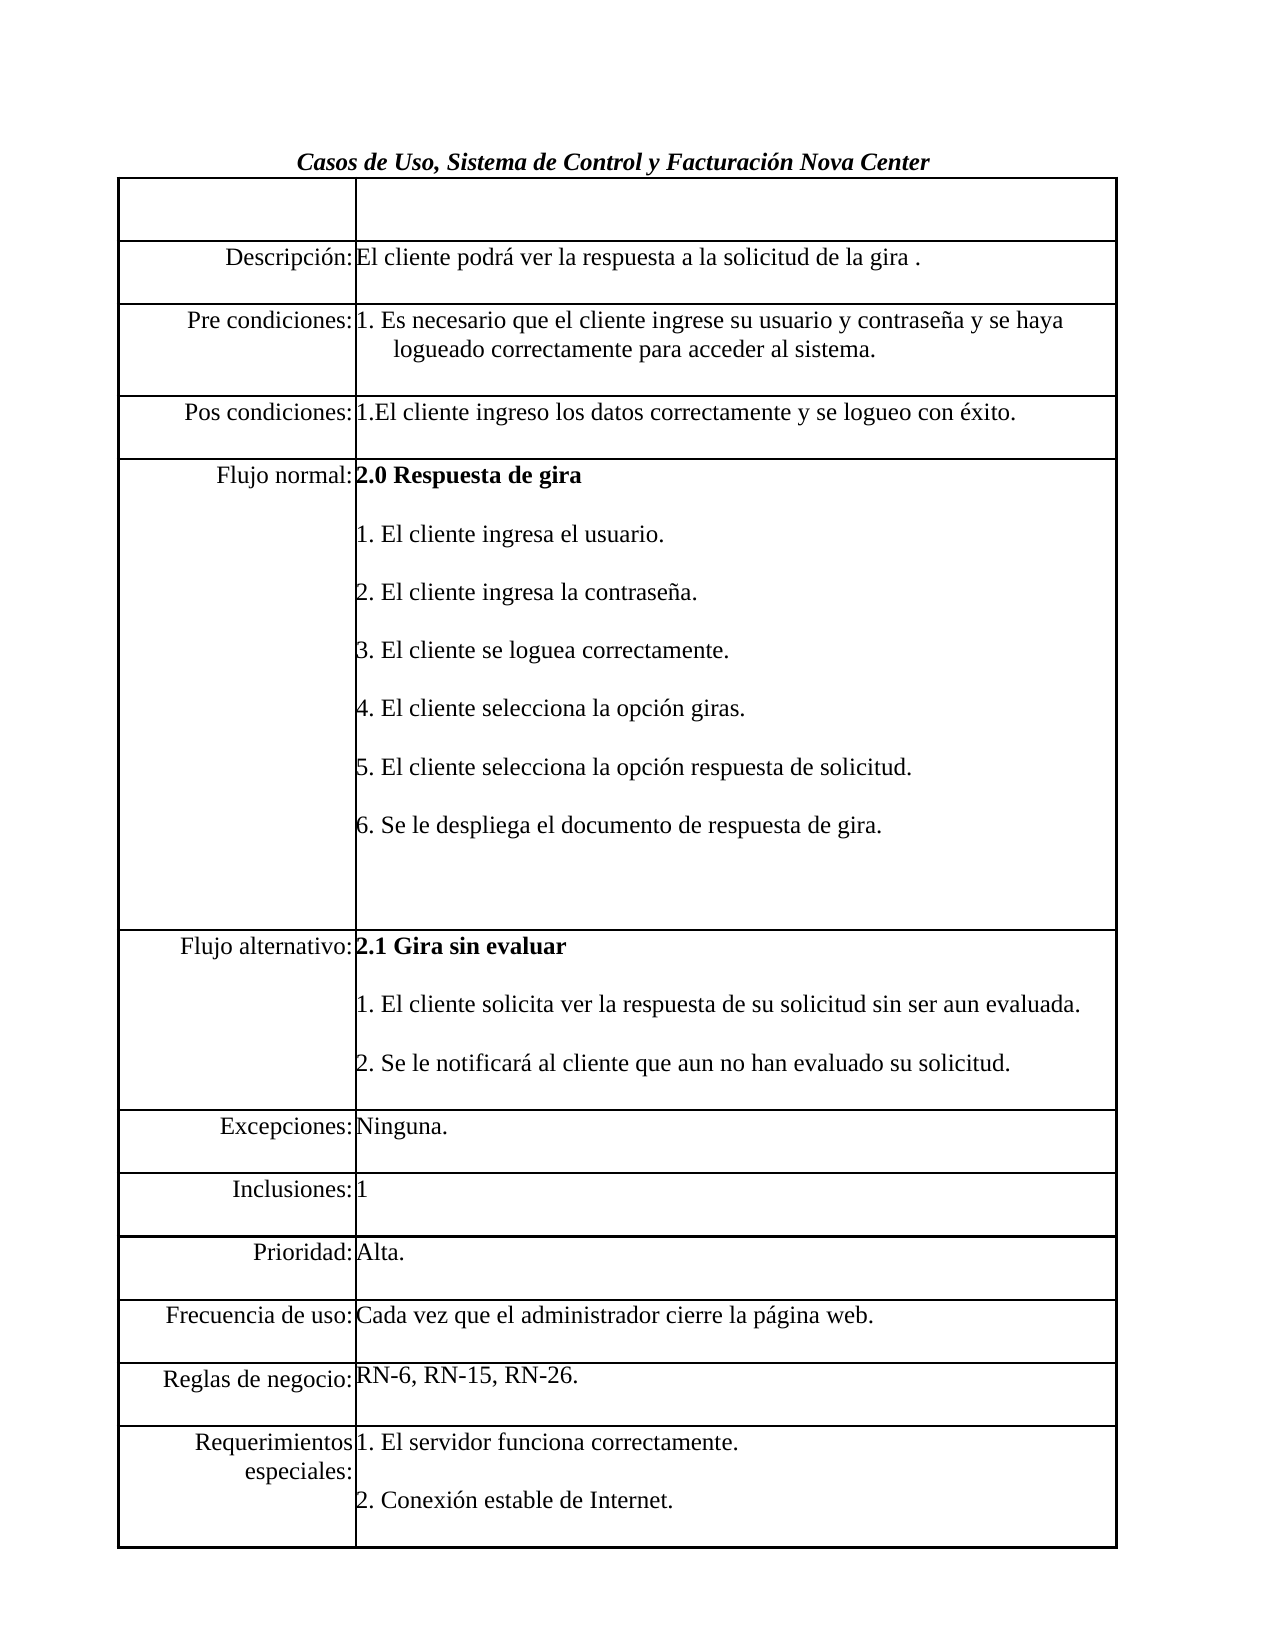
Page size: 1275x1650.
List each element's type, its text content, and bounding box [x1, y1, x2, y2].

table_cell Reglas de negocio: [120, 1364, 355, 1425]
table_cell Descripción: [120, 242, 355, 303]
table_cell 2.0 Respuesta de gira 1. El cliente ingresa el usuario. 2. El cliente ingresa la contraseña. 3. El cliente se loguea correctamente. 4. El cliente selecciona la opción giras. 5. El cliente selecciona la opción respuesta de solicitud. 6. Se le despliega el documento de respuesta de gira. [357, 460, 1115, 929]
table_cell 1. El servidor funciona correctamente. 2. Conexión estable de Internet. [357, 1427, 1115, 1546]
table_cell RN-6, RN-15, RN-26. [357, 1364, 1115, 1425]
table_cell 1. Es necesario que el cliente ingrese su usuario y contraseña y se haya logueado correctamente para acceder al sistema. [357, 305, 1115, 395]
table_cell Pre condiciones: [120, 305, 355, 395]
table_cell Cada vez que el administrador cierre la página web. [357, 1301, 1115, 1362]
table_cell Pos condiciones: [120, 397, 355, 458]
table_cell Prioridad: [120, 1238, 355, 1298]
table_cell [357, 179, 1115, 240]
table_cell Ninguna. [357, 1111, 1115, 1172]
table_cell 2.1 Gira sin evaluar 1. El cliente solicita ver la respuesta de su solicitud sin ser aun evaluada. 2. Se le notificará al cliente que aun no han evaluado su solicitud. [357, 931, 1115, 1109]
table_cell El cliente podrá ver la respuesta a la solicitud de la gira . [357, 242, 1115, 303]
table_cell Inclusiones: [120, 1174, 355, 1235]
table_cell 1.El cliente ingreso los datos correctamente y se logueo con éxito. [357, 397, 1115, 458]
table_cell Alta. [357, 1238, 1115, 1298]
table_cell Requerimientos especiales: [120, 1427, 355, 1546]
table_cell [120, 179, 355, 240]
table_cell Flujo normal: [120, 460, 355, 929]
table_cell Flujo alternativo: [120, 931, 355, 1109]
table_cell Excepciones: [120, 1111, 355, 1172]
table_cell 1 [357, 1174, 1115, 1235]
table_cell Frecuencia de uso: [120, 1301, 355, 1362]
